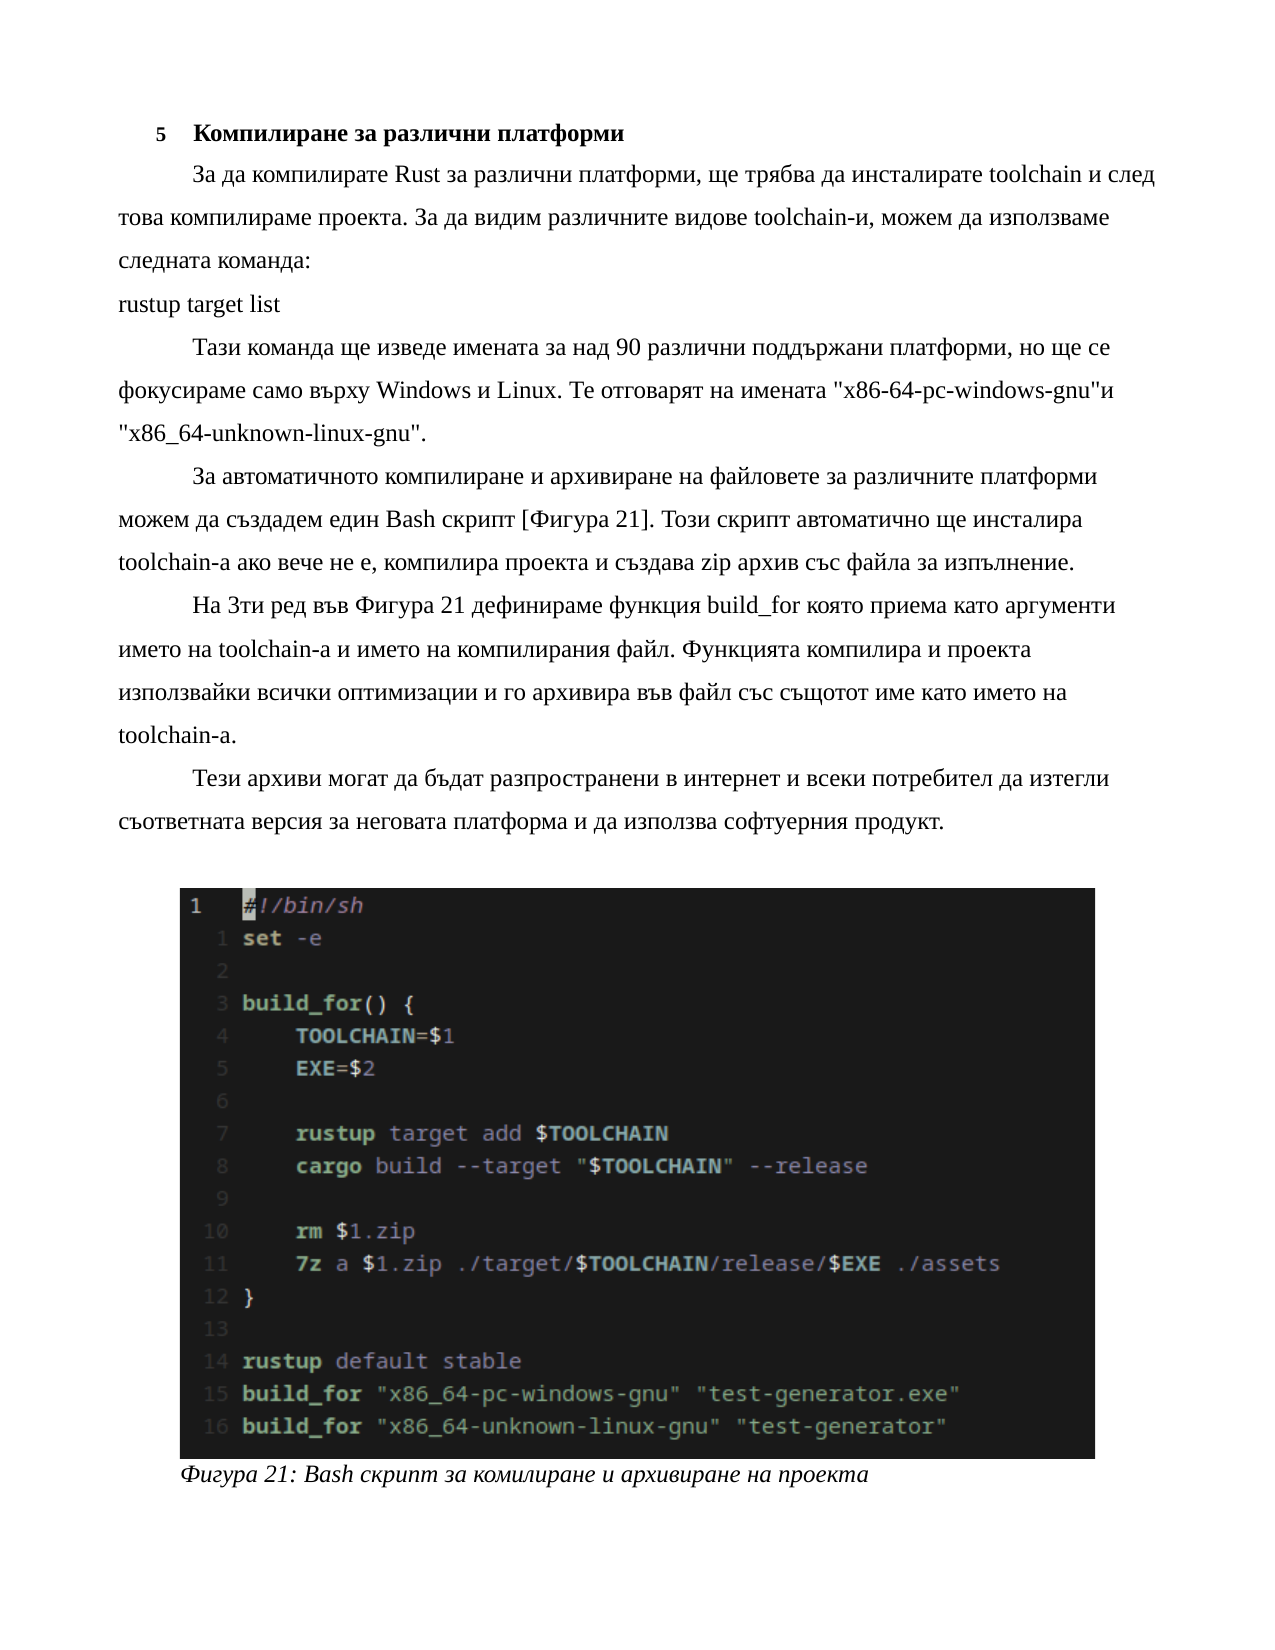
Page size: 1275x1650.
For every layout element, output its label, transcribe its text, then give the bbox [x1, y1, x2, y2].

text Тези архиви могат да бъдат разпространени в интернет и всеки потребител да изтегли съответната версия за неговата платформа и да използва софтуерния продукт. [118, 763, 1157, 1516]
picture [179, 888, 1096, 1459]
subtitle Компилиране за различни платформи [156, 118, 1157, 147]
text Тази команда ще изведе имената за над 90 различни поддържани платформи, но ще се фокусираме само върху Windows и Linux. Те отговарят на имената "x86-64-pc-windows-gnu"и "x86_64-unknown-linux-gnu". [118, 332, 1157, 447]
text За да компилирате Rust за различни платформи, ще трябва да инсталирате toolchain и след това компилираме проекта. За да видим различните видове toolchain-и, можем да използваме следната команда: [118, 159, 1157, 274]
text На 3ти ред във Фигура 21 дефинираме функция build_for която приема като аргументи името на toolchain-a и името на компилирания файл. Функцията компилира и проекта използвайки всички оптимизации и го архивира във файл със същотот име като името на toolchain-a. [118, 591, 1157, 749]
text За автоматичното компилиране и архивиране на файловете за различните платформи можем да създадем един Bash скрипт [Фигура 21]. Този скрипт автоматично ще инсталира toolchain-a ако вече не е, компилира проекта и създава zip архив със файла за изпълнение. [118, 461, 1157, 576]
text rustup target list [118, 289, 1157, 317]
text Фигура 21: Bash скрипт за комилиране и архивиране на проекта [180, 1459, 1095, 1488]
